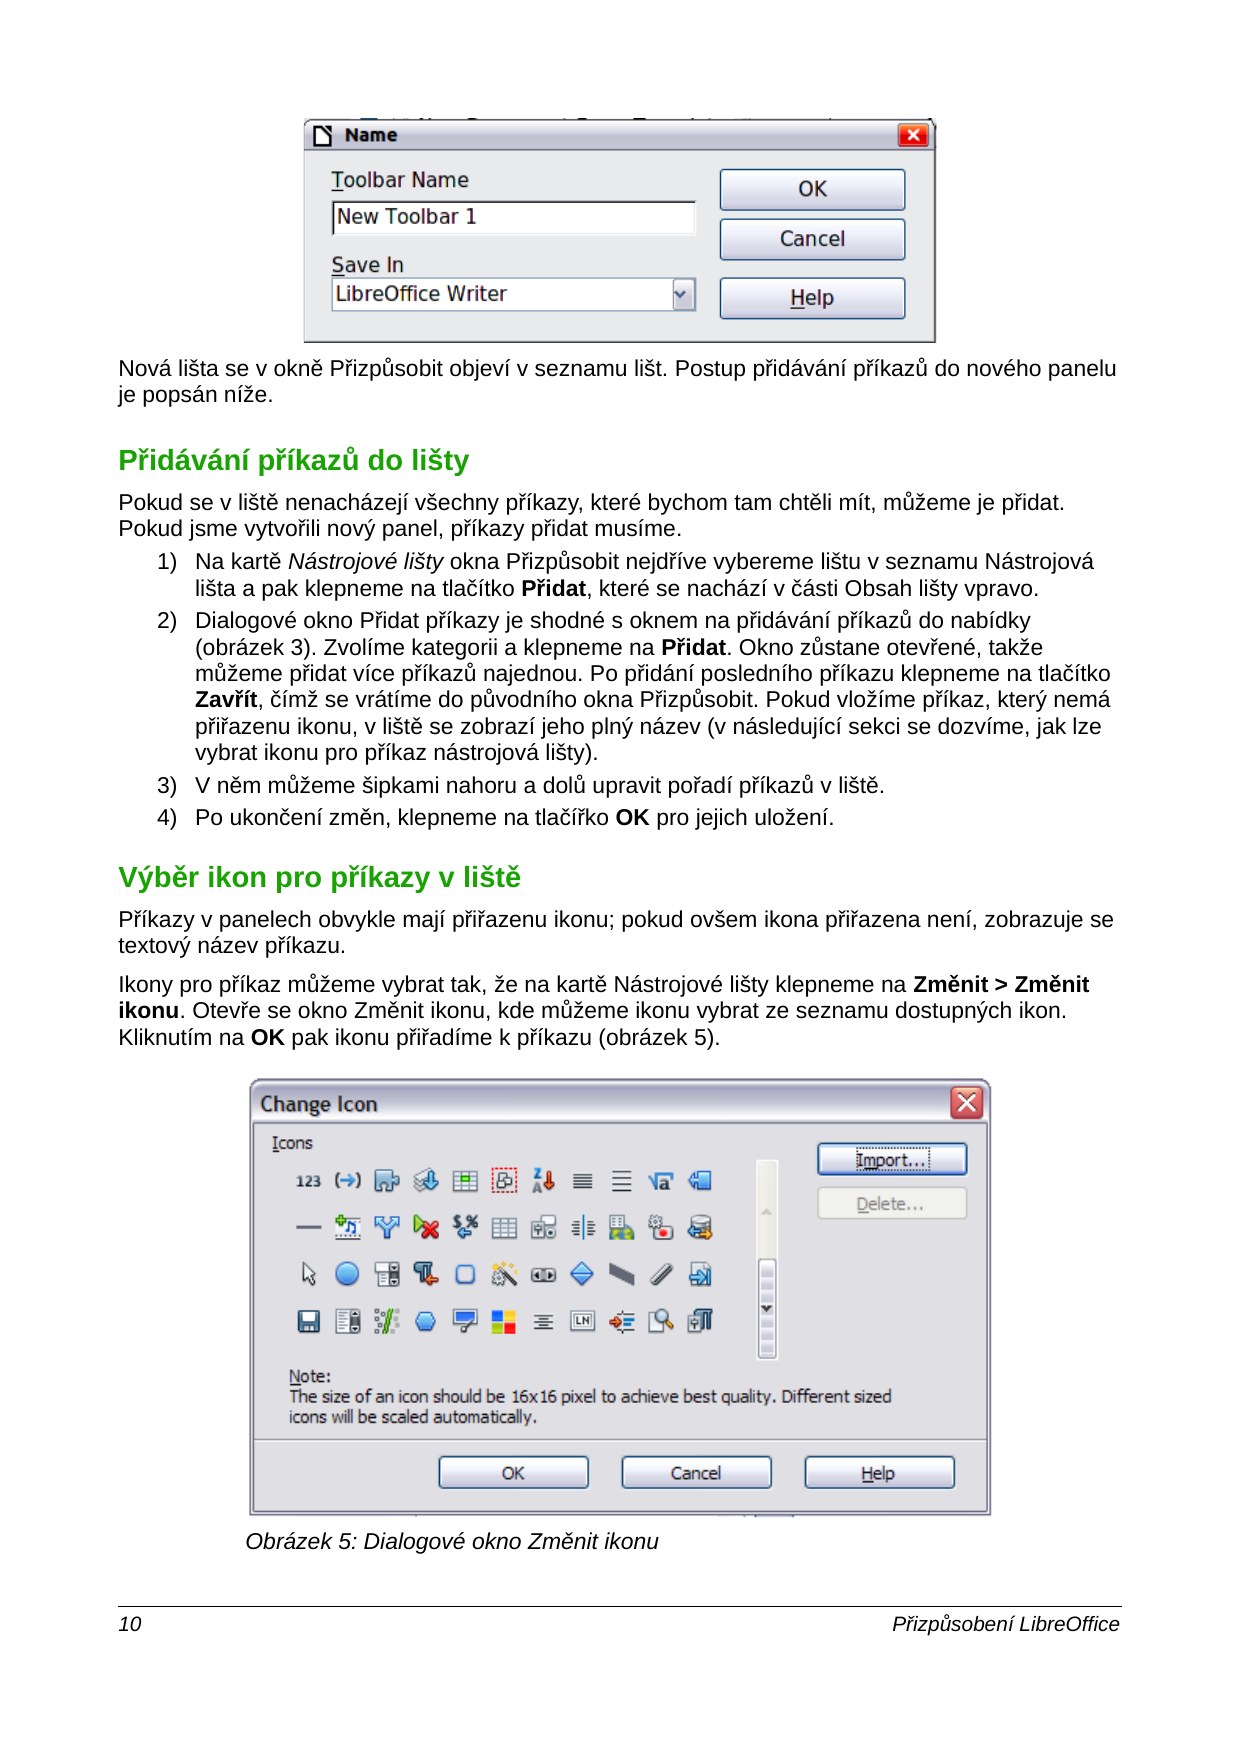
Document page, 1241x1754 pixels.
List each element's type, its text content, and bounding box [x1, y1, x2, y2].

picture [245, 1075, 995, 1522]
text Ikony pro příkaz můžeme vybrat tak, že na kartě Nástrojové lišty klepneme na Změnit > Změnit ikonu. Otevře se okno Změnit ikonu, kde můžeme ikonu vybrat ze seznamu dostupných ikon. Kliknutím na OK pak ikonu přiřadíme k příkazu (obrázek 5). [118, 971, 1122, 1050]
subtitle Přidávání příkazů do lišty [118, 443, 1122, 477]
list Dialogové okno Přidat příkazy je shodné s oknem na přidávání příkazů do nabídky (obrázek 3). Zvolíme kategorii a klepneme na Přidat. Okno zůstane otevřené, takže můžeme přidat více příkazů najednou. Po přidání posledního příkazu klepneme na tlačítko Zavřít, čímž se vrátíme do původního okna Přizpůsobit. Pokud vložíme příkaz, který nemá přiřazenu ikonu, v liště se zobrazí jeho plný název (v následující sekci se dozvíme, jak lze vybrat ikonu pro příkaz nástrojová lišty). [177, 607, 1122, 765]
text Příkazy v panelech obvykle mají přiřazenu ikonu; pokud ovšem ikona přiřazena není, zobrazuje se textový název příkazu. [118, 906, 1122, 958]
list V něm můžeme šipkami nahoru a dolů upravit pořadí příkazů v liště. [177, 772, 1122, 798]
subtitle Výběr ikon pro příkazy v liště [118, 860, 1122, 893]
picture [303, 118, 937, 343]
text Obrázek 5: Dialogové okno Změnit ikonu [245, 1528, 995, 1555]
list Po ukončení změn, klepneme na tlačířko OK pro jejich uložení. [177, 804, 1122, 831]
list Pokud se v liště nenacházejí všechny příkazy, které bychom tam chtěli mít, můžeme je přidat. Pokud jsme vytvořili nový panel, příkazy přidat musíme. [118, 489, 1122, 542]
list Na kartě Nástrojové lišty okna Přizpůsobit nejdříve vybereme lištu v seznamu Nástrojová lišta a pak klepneme na tlačítko Přidat, které se nachází v části Obsah lišty vpravo. [177, 548, 1122, 601]
text Nová lišta se v okně Přizpůsobit objeví v seznamu lišt. Postup přidávání příkazů do nového panelu je popsán níže. [118, 355, 1122, 408]
